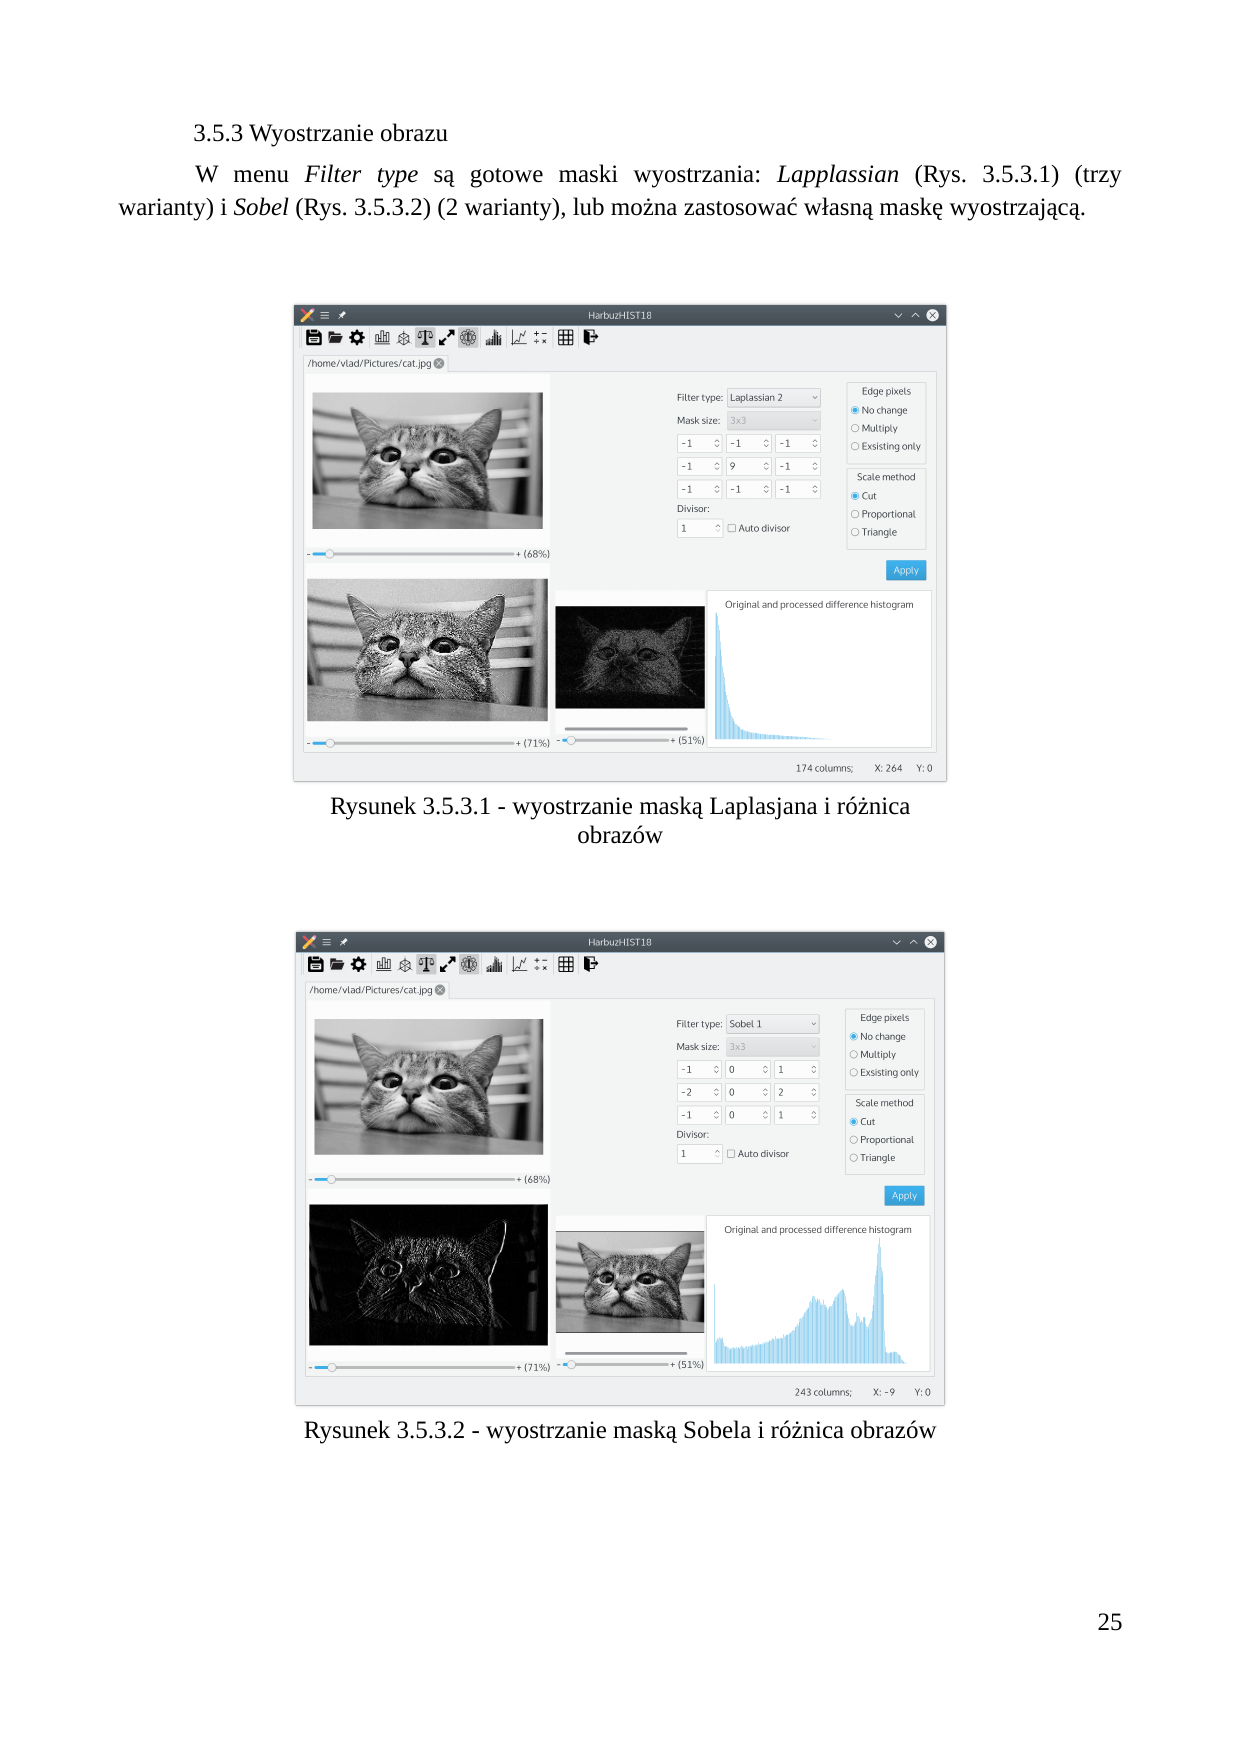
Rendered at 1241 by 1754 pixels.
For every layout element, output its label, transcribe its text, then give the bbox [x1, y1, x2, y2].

text Rysunek 3.5.3.1 - wyostrzanie maską Laplasjana i różnica obrazów [289, 786, 951, 849]
subtitle 3.5.3 Wyostrzanie obrazu [118, 118, 1122, 147]
picture [289, 300, 951, 786]
text W menu Filter type są gotowe maski wyostrzania: Lapplassian (Rys. 3.5.3.1) (trzy warianty) i Sobel (Rys. 3.5.3.2) (2 warianty), lub można zastosować własną maskę wyostrzającą. [118, 159, 1122, 221]
text Rysunek 3.5.3.2 - wyostrzanie maską Sobela i różnica obrazów [292, 1410, 948, 1444]
picture [291, 927, 949, 1410]
